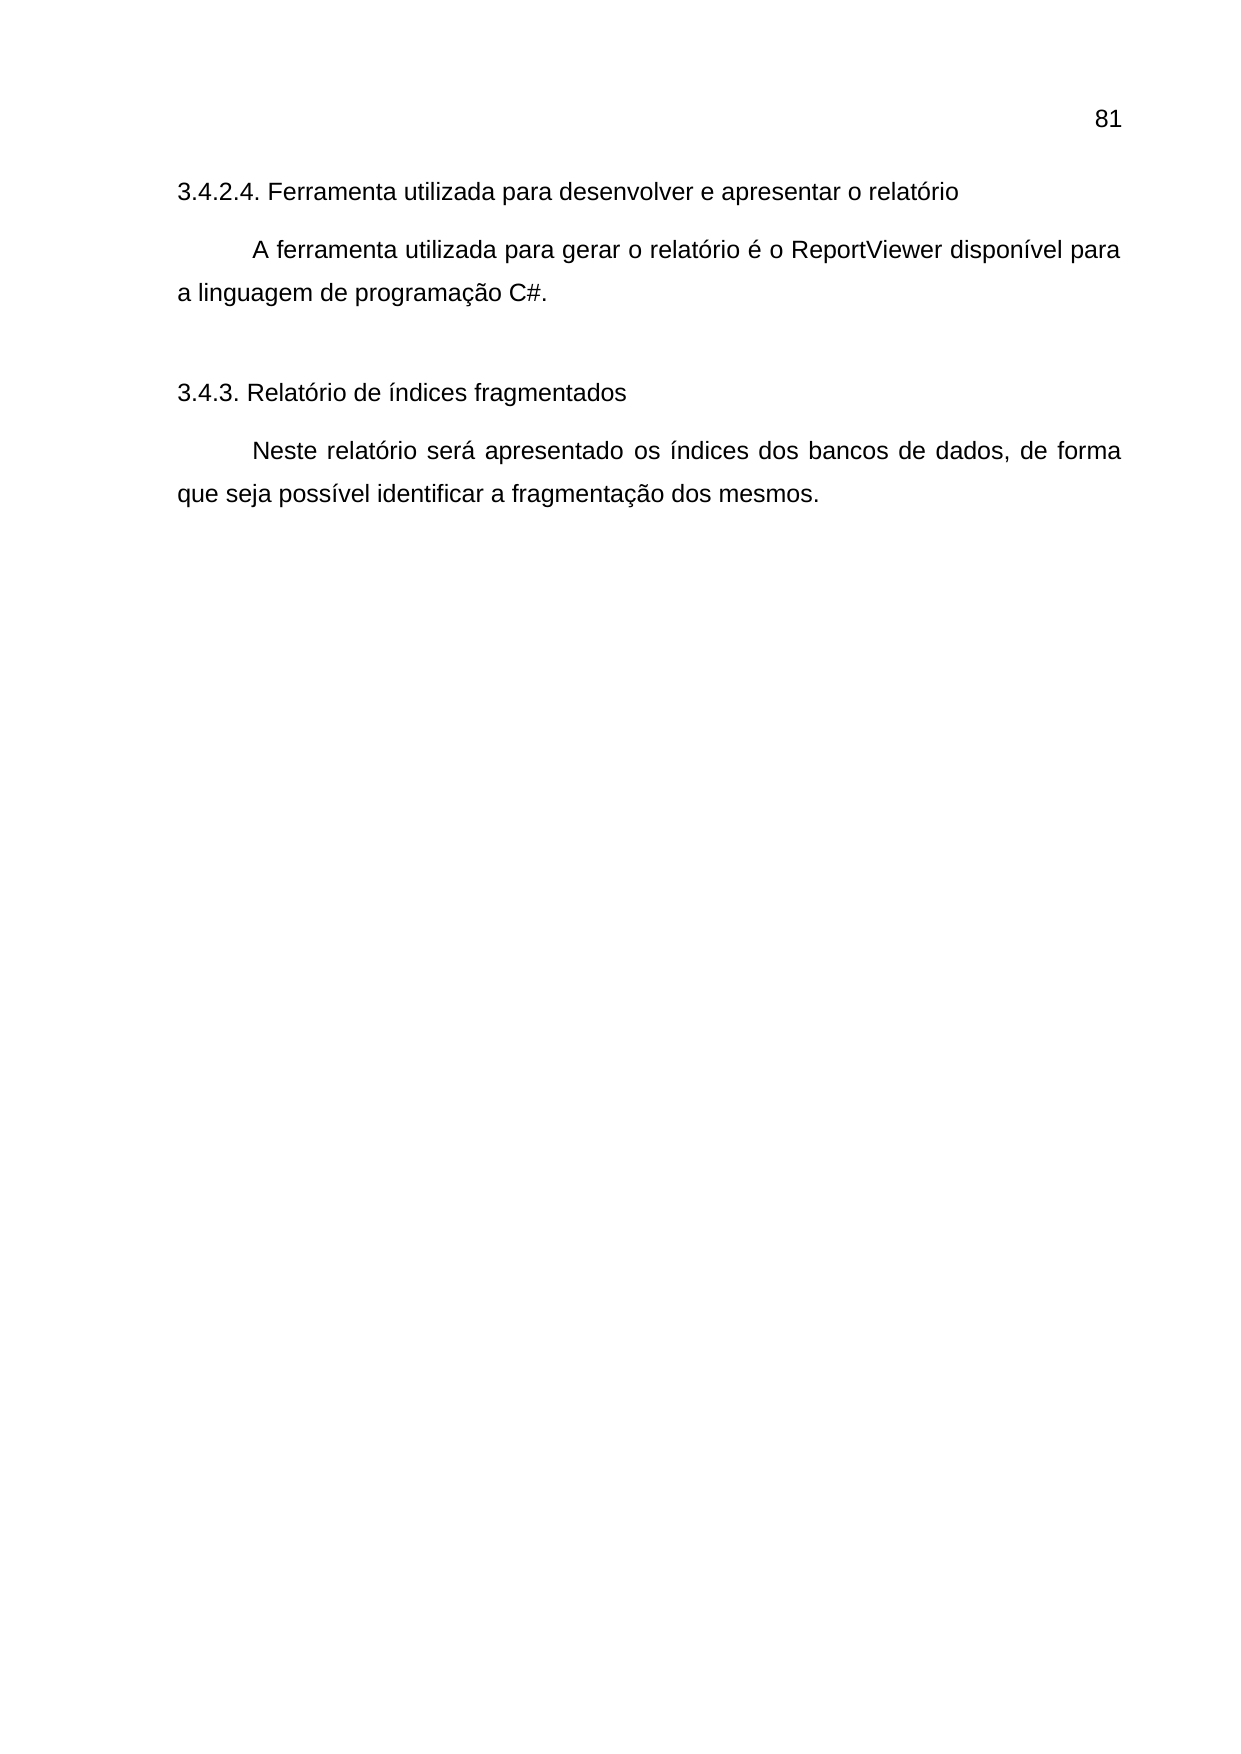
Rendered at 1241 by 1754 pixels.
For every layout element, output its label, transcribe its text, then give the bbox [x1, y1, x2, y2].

text Neste relatório será apresentado os índices dos bancos de dados, de forma que seja possível identificar a fragmentação dos mesmos. [177, 436, 1122, 508]
subtitle 3.4.3. Relatório de índices fragmentados [177, 378, 1122, 407]
text A ferramenta utilizada para gerar o relatório é o ReportViewer disponível para a linguagem de programação C#. [177, 234, 1122, 306]
subtitle 3.4.2.4. Ferramenta utilizada para desenvolver e apresentar o relatório [177, 177, 1122, 206]
